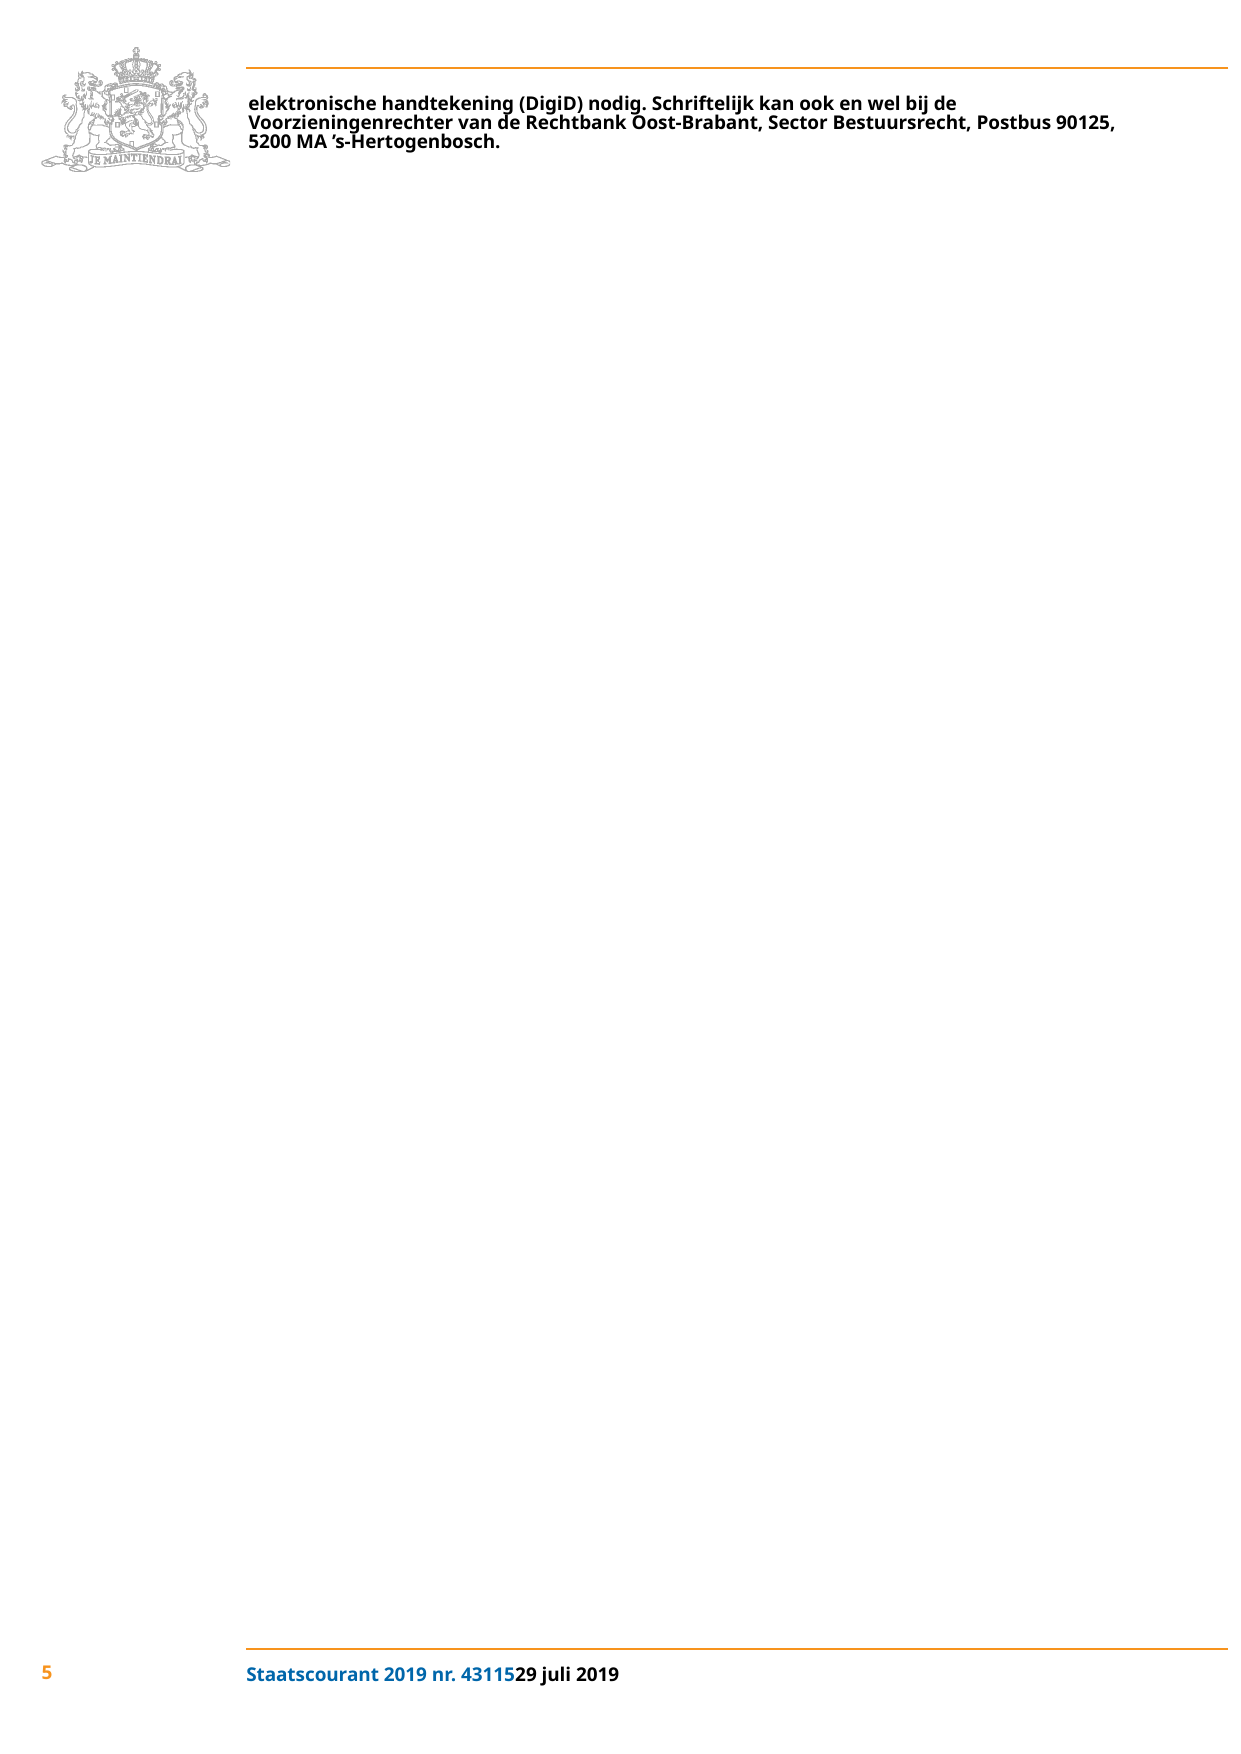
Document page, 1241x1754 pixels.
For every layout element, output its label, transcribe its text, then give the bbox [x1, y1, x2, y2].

picture [41, 47, 231, 172]
text elektronische handtekening (DigiD) nodig. Schriftelijk kan ook en wel bij de Voorzieningenrechter van de Rechtbank Oost-Brabant, Sector Bestuursrecht, Postbus 90125, 5200 MA ’s-Hertogenbosch. [248, 95, 1152, 153]
